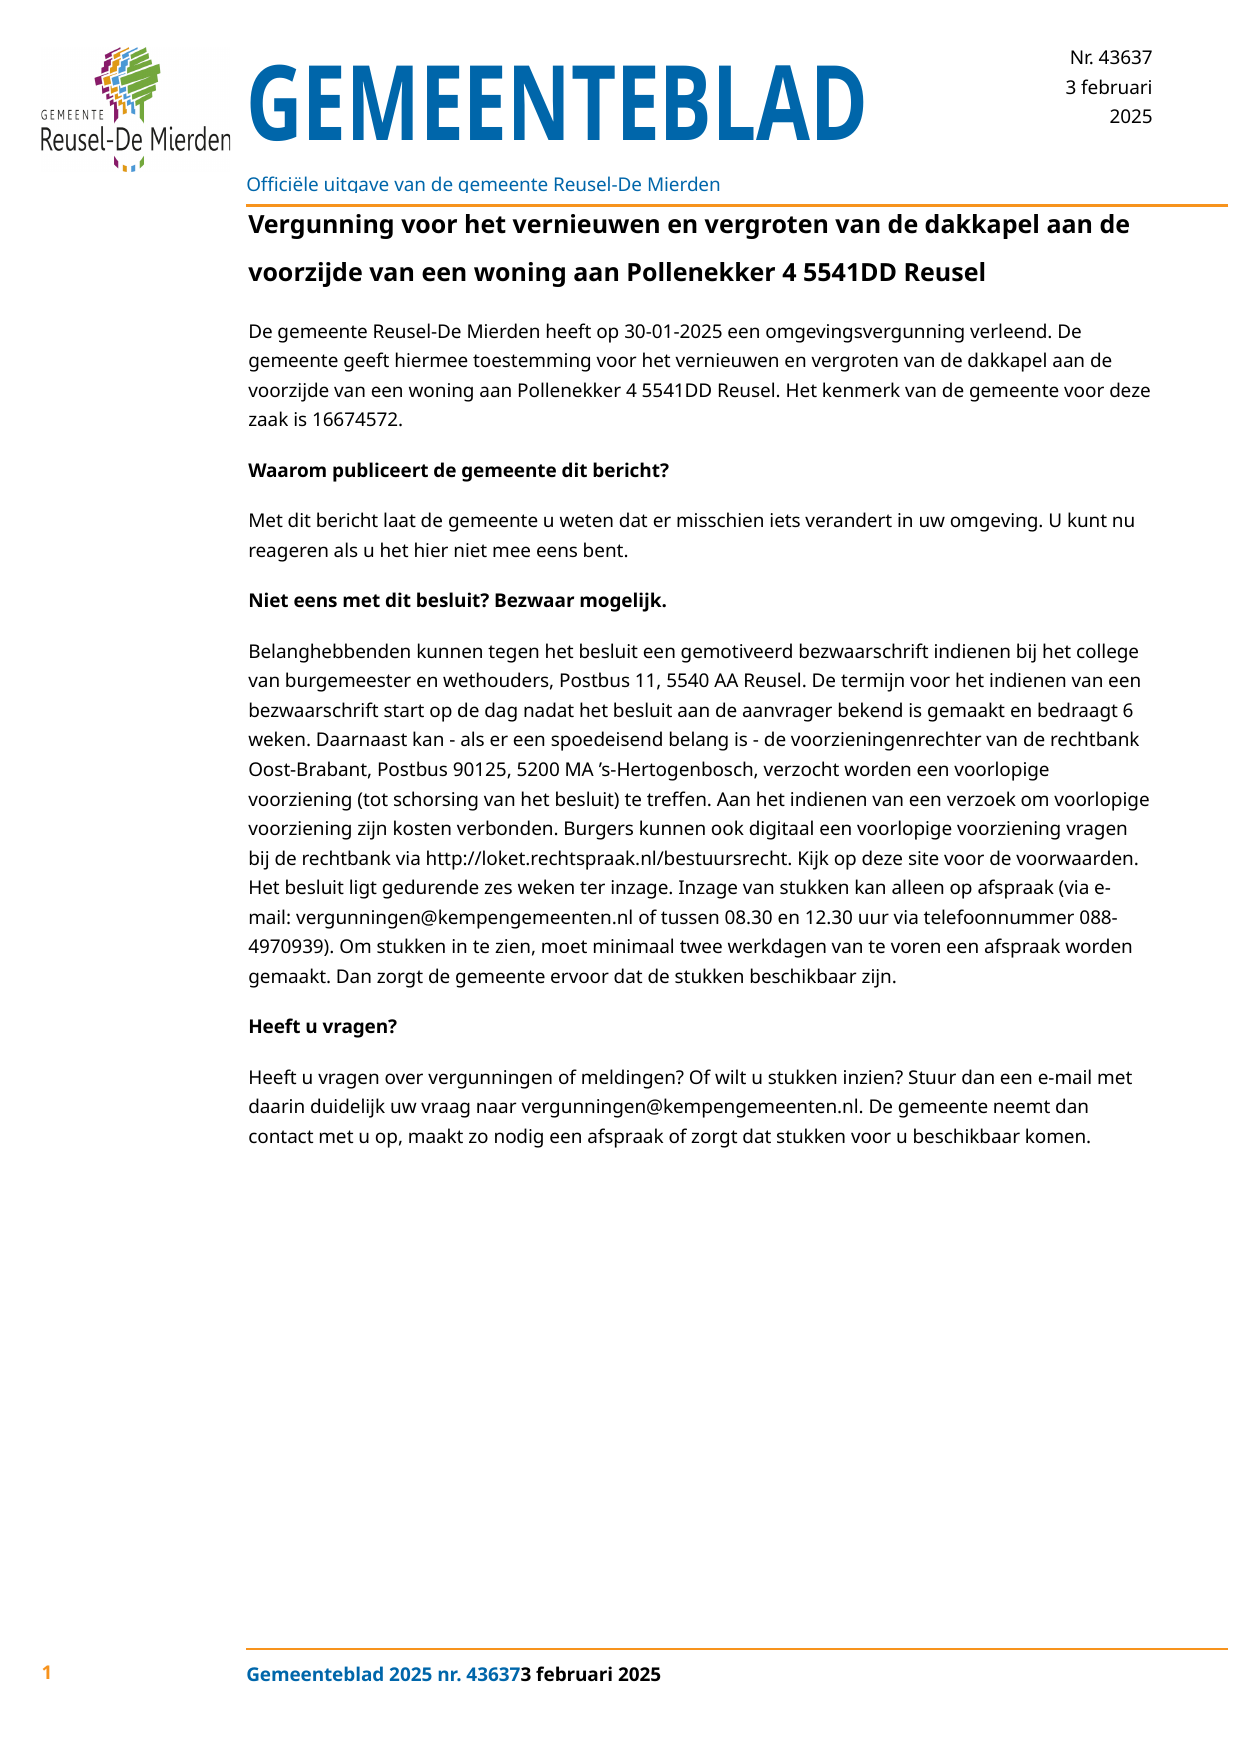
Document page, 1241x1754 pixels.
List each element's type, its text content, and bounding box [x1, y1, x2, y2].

picture [41, 47, 231, 172]
text Heeft u vragen over vergunningen of meldingen? Of wilt u stukken inzien? Stuur dan een e-mail met daarin duidelijk uw vraag naar vergunningen@kempengemeenten.nl. De gemeente neemt dan contact met u op, maakt zo nodig een afspraak of zorgt dat stukken voor u beschikbaar komen. [248, 1064, 1152, 1149]
text Met dit bericht laat de gemeente u weten dat er misschien iets verandert in uw omgeving. U kunt nu reageren als u het hier niet mee eens bent. [248, 507, 1152, 563]
text De gemeente Reusel-De Mierden heeft op 30-01-2025 een omgevingsvergunning verleend. De gemeente geeft hiermee toestemming voor het vernieuwen en vergroten van de dakkapel aan de voorzijde van een woning aan Pollenekker 4 5541DD Reusel. Het kenmerk van de gemeente voor deze zaak is 16674572. [248, 318, 1152, 432]
text Niet eens met dit besluit? Bezwaar mogelijk. [248, 587, 1152, 613]
text Vergunning voor het vernieuwen en vergroten van de dakkapel aan de voorzijde van een woning aan Pollenekker 4 5541DD Reusel [248, 207, 1152, 288]
text Waarom publiceert de gemeente dit bericht? [248, 457, 1152, 483]
text Heeft u vragen? [248, 1014, 1152, 1039]
text Belanghebbenden kunnen tegen het besluit een gemotiveerd bezwaarschrift indienen bij het college van burgemeester en wethouders, Postbus 11, 5540 AA Reusel. De termijn voor het indienen van een bezwaarschrift start op de dag nadat het besluit aan de aanvrager bekend is gemaakt en bedraagt 6 weken. Daarnaast kan - als er een spoedeisend belang is - de voorzieningenrechter van de rechtbank Oost-Brabant, Postbus 90125, 5200 MA ’s-Hertogenbosch, verzocht worden een voorlopige voorziening (tot schorsing van het besluit) te treffen. Aan het indienen van een verzoek om voorlopige voorziening zijn kosten verbonden. Burgers kunnen ook digitaal een voorlopige voorziening vragen bij de rechtbank via http://loket.rechtspraak.nl/bestuursrecht. Kijk op deze site voor de voorwaarden. Het besluit ligt gedurende zes weken ter inzage. Inzage van stukken kan alleen op afspraak (via e-mail: vergunningen@kempengemeenten.nl of tussen 08.30 en 12.30 uur via telefoonnummer 088-4970939). Om stukken in te zien, moet minimaal twee werkdagen van te voren een afspraak worden gemaakt. Dan zorgt de gemeente ervoor dat de stukken beschikbaar zijn. [248, 638, 1152, 989]
